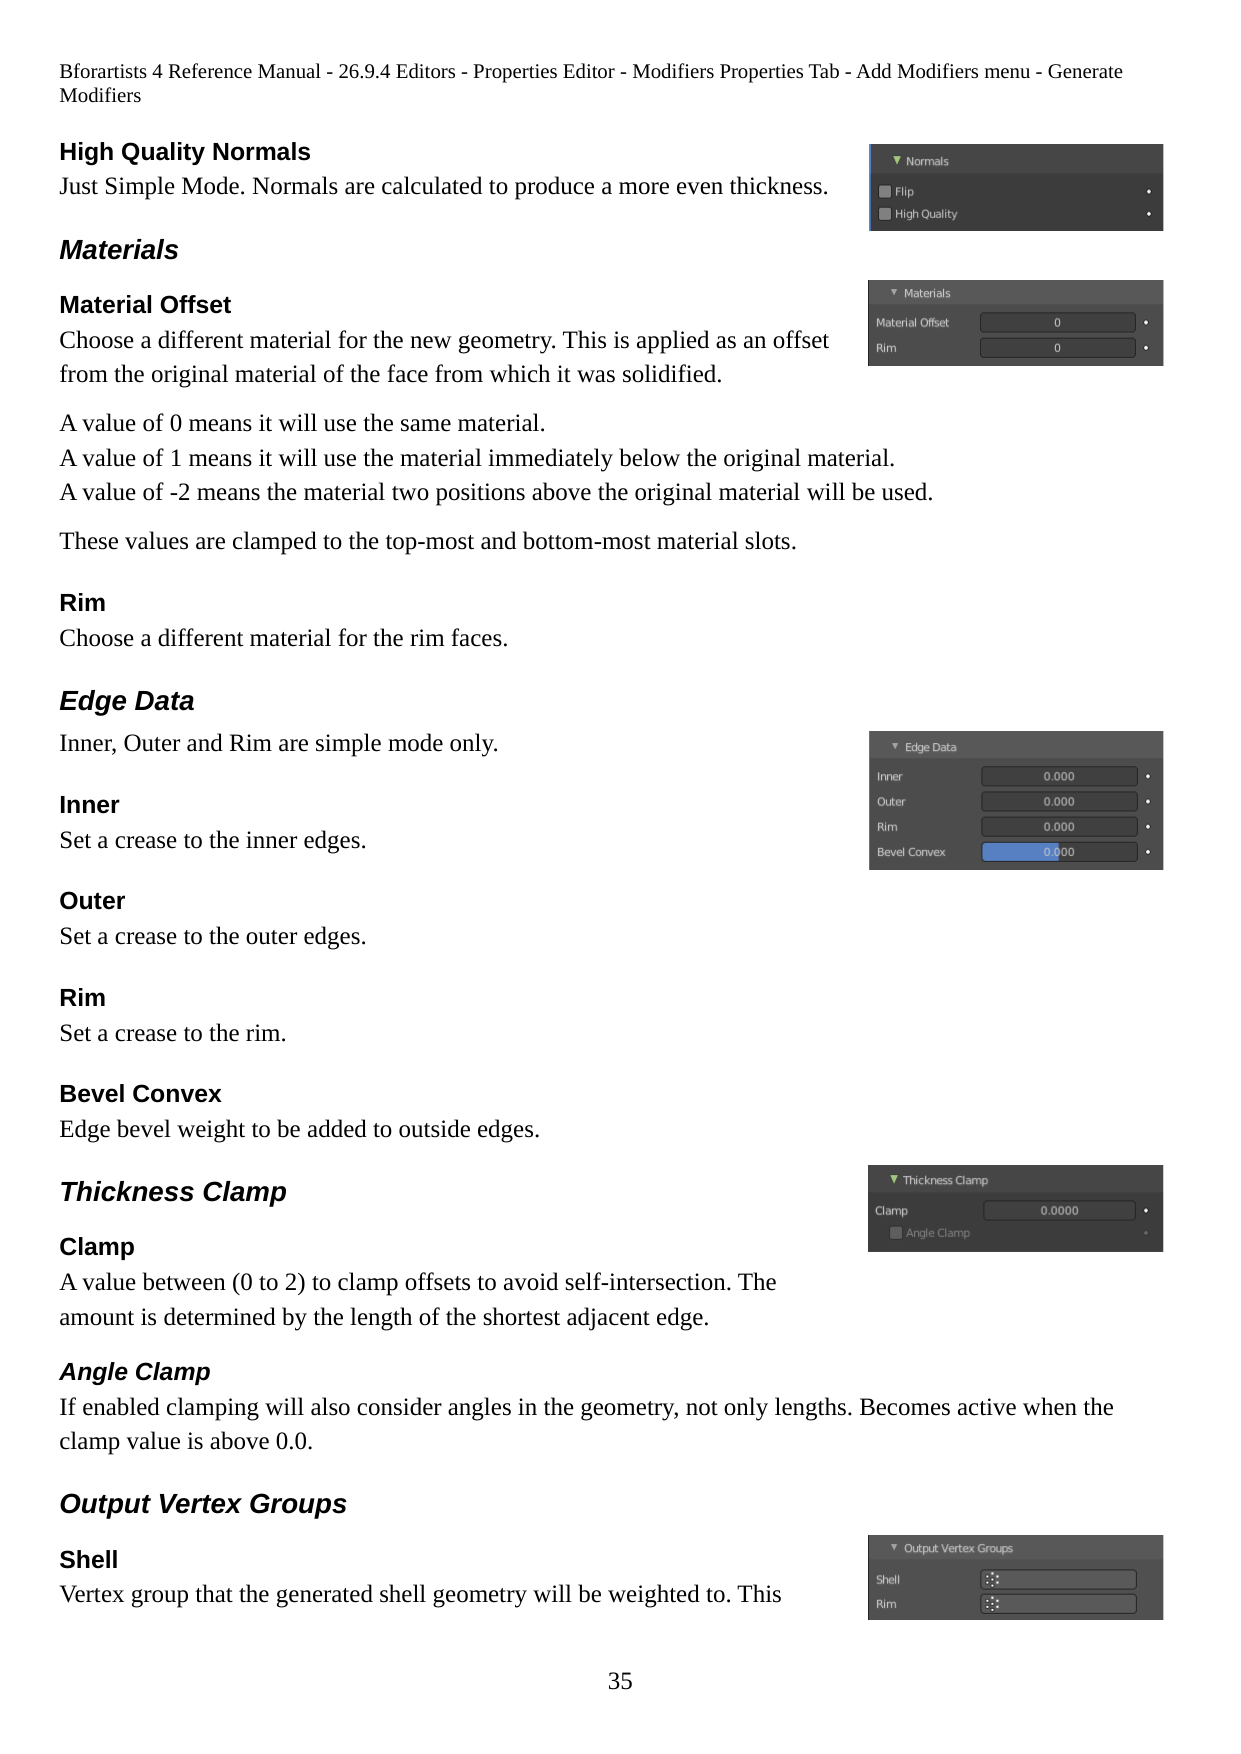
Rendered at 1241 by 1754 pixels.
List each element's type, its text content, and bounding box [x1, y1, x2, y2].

subtitle Shell [59, 1545, 868, 1573]
text Set a crease to the outer edges. [59, 921, 1181, 950]
subtitle Rim [59, 983, 1181, 1011]
subtitle Material Offset [59, 290, 868, 318]
text A value of 0 means it will use the same material. A value of 1 means it will use the material immediately below the original material. A value of -2 means the material two positions above the original material will be used. [59, 408, 1181, 506]
text These values are clamped to the top-most and bottom-most material slots. [59, 526, 1181, 555]
subtitle Thickness Clamp [59, 1176, 868, 1207]
subtitle Bevel Convex [59, 1079, 1181, 1108]
subtitle Materials [59, 233, 1181, 265]
text A value between (0 to 2) to clamp offsets to avoid self-intersection. The amount is determined by the length of the shortest adjacent edge. [59, 1267, 1181, 1330]
subtitle [1164, 1176, 1181, 1207]
picture [868, 1535, 1164, 1620]
text Inner, Outer and Rim are simple mode only. [59, 728, 1181, 757]
text Just Simple Mode. Normals are calculated to produce a more even thickness. [59, 171, 869, 200]
text Choose a different material for the rim faces. [59, 623, 1181, 651]
picture [869, 144, 1164, 231]
picture [868, 1165, 1164, 1252]
text Set a crease to the inner edges. [59, 825, 869, 854]
subtitle [1164, 1545, 1181, 1573]
text Vertex group that the generated shell geometry will be weighted to. This [59, 1579, 868, 1608]
subtitle [1164, 790, 1181, 819]
subtitle Edge Data [59, 684, 1181, 716]
subtitle Output Vertex Groups [59, 1488, 1181, 1520]
subtitle Outer [59, 886, 1181, 915]
subtitle [1164, 290, 1181, 318]
subtitle Clamp [59, 1232, 1181, 1261]
text If enabled clamping will also consider angles in the geometry, not only lengths. Becomes active when the clamp value is above 0.0. [59, 1392, 1181, 1455]
text Set a crease to the rim. [59, 1018, 1181, 1046]
subtitle Inner [59, 790, 869, 819]
subtitle Rim [59, 588, 1181, 616]
picture [869, 731, 1164, 870]
subtitle Angle Clamp [59, 1357, 1181, 1386]
subtitle High Quality Normals [59, 137, 1181, 165]
text Choose a different material for the new geometry. This is applied as an offset from the original material of the face from which it was solidified. [59, 325, 1181, 388]
text Edge bevel weight to be added to outside edges. [59, 1114, 1181, 1143]
picture [868, 280, 1164, 366]
